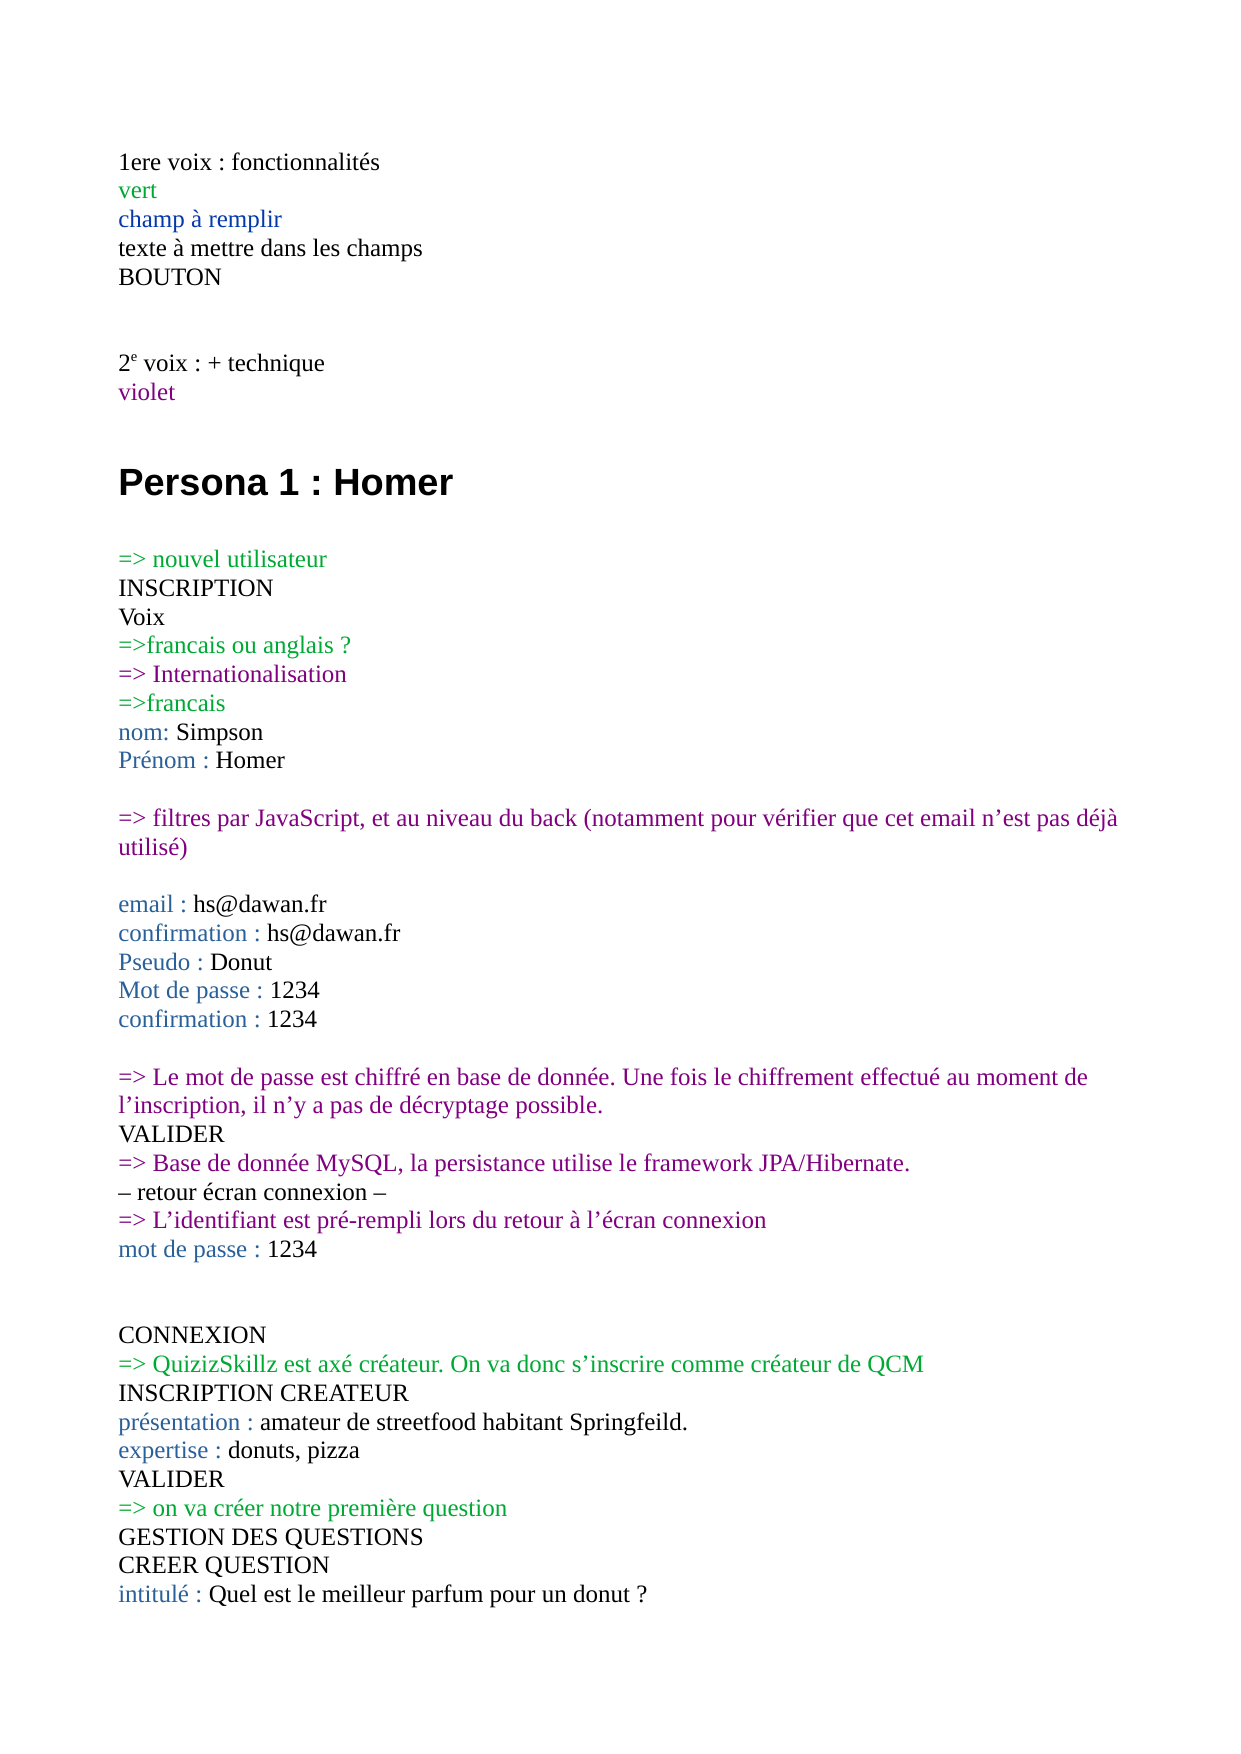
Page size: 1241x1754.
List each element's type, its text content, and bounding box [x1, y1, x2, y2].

text INSCRIPTION [118, 573, 1122, 602]
text champ à remplir [118, 204, 1122, 233]
text INSCRIPTION CREATEUR [118, 1378, 1122, 1407]
text vert [118, 176, 1122, 204]
subtitle Persona 1 : Homer [118, 459, 1122, 503]
text violet [118, 377, 1122, 406]
text expertise : donuts, pizza [118, 1436, 1122, 1464]
text confirmation : 1234 [118, 1004, 1122, 1033]
text texte à mettre dans les champs [118, 233, 1122, 262]
text =>francais [118, 688, 1122, 717]
text – retour écran connexion – [118, 1177, 1122, 1206]
text => Internationalisation [118, 659, 1122, 688]
text nom: Simpson [118, 717, 1122, 746]
text présentation : amateur de streetfood habitant Springfeild. [118, 1407, 1122, 1436]
text => nouvel utilisateur [118, 544, 1122, 573]
text CREER QUESTION [118, 1551, 1122, 1579]
text mot de passe : 1234 [118, 1234, 1122, 1263]
text Pseudo : Donut [118, 947, 1122, 976]
text confirmation : hs@dawan.fr [118, 918, 1122, 947]
text 1ere voix : fonctionnalités [118, 147, 1122, 176]
text GESTION DES QUESTIONS [118, 1522, 1122, 1551]
text VALIDER [118, 1464, 1122, 1493]
text => on va créer notre première question [118, 1493, 1122, 1522]
text Voix [118, 602, 1122, 631]
text => QuizizSkillz est axé créateur. On va donc s’inscrire comme créateur de QCM [118, 1349, 1122, 1378]
text intitulé : Quel est le meilleur parfum pour un donut ? [118, 1579, 1122, 1608]
text email : hs@dawan.fr [118, 889, 1122, 918]
text => Base de donnée MySQL, la persistance utilise le framework JPA/Hibernate. [118, 1148, 1122, 1177]
text CONNEXION [118, 1321, 1122, 1349]
text Mot de passe : 1234 [118, 976, 1122, 1004]
text => filtres par JavaScript, et au niveau du back (notamment pour vérifier que cet email n’est pas déjà utilisé) [118, 803, 1122, 861]
text => L’identifiant est pré-rempli lors du retour à l’écran connexion [118, 1206, 1122, 1234]
text 2e voix : + technique [118, 348, 1122, 377]
text Prénom : Homer [118, 746, 1122, 774]
text BOUTON [118, 262, 1122, 291]
text => Le mot de passe est chiffré en base de donnée. Une fois le chiffrement effectué au moment de l’inscription, il n’y a pas de décryptage possible. [118, 1062, 1122, 1119]
text VALIDER [118, 1119, 1122, 1148]
text =>francais ou anglais ? [118, 631, 1122, 659]
